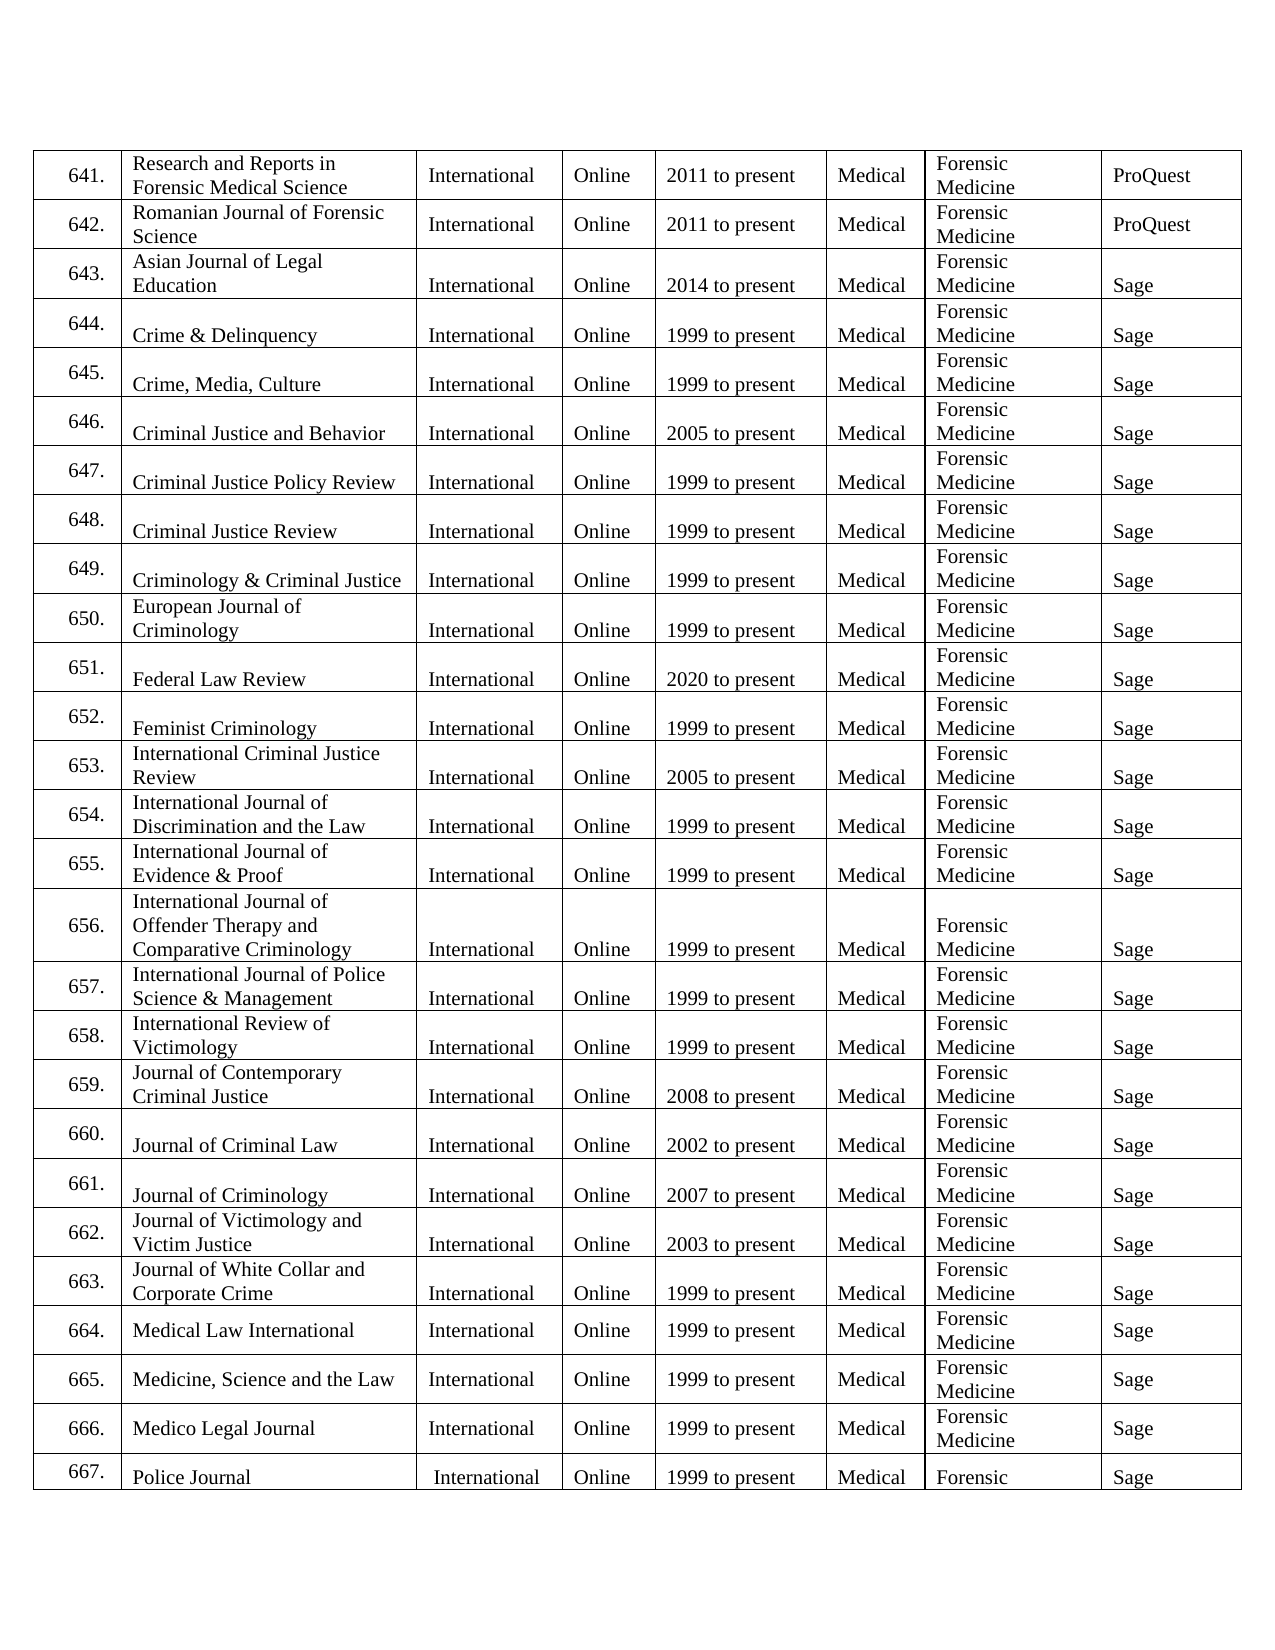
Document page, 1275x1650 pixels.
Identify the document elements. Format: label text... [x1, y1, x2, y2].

table_cell International [417, 1454, 562, 1489]
table_cell Sage [1102, 643, 1241, 691]
table_cell [34, 962, 121, 1010]
table_cell Online [563, 1257, 655, 1305]
table_cell Medical [827, 1159, 924, 1207]
table_cell Medical [827, 249, 924, 297]
table_cell International [417, 1011, 562, 1059]
table_cell Forensic Medicine [926, 962, 1101, 1010]
table_cell Sage [1102, 839, 1241, 887]
table_cell 1999 to present [656, 544, 826, 592]
table_cell Sage [1102, 1306, 1241, 1354]
table_cell Medical [827, 299, 924, 347]
table_cell Online [563, 1208, 655, 1256]
table_cell Forensic Medicine [926, 889, 1101, 961]
table_cell Online [563, 594, 655, 642]
table_cell [34, 692, 121, 740]
table_cell Medical [827, 1060, 924, 1108]
table_cell Forensic Medicine [926, 495, 1101, 543]
table_cell 2008 to present [656, 1060, 826, 1108]
table_cell Online [563, 348, 655, 396]
table_cell Medical [827, 1109, 924, 1157]
table_cell International [417, 151, 562, 199]
table_cell Medical [827, 151, 924, 199]
table_cell Online [563, 151, 655, 199]
table_cell Sage [1102, 962, 1241, 1010]
table_cell Sage [1102, 446, 1241, 494]
table_cell International [417, 839, 562, 887]
table_cell 1999 to present [656, 692, 826, 740]
table_cell Criminal Justice and Behavior [122, 397, 416, 445]
table_cell Forensic Medicine [926, 1355, 1101, 1403]
table_cell [34, 741, 121, 789]
table_cell Online [563, 200, 655, 248]
table_cell International [417, 1109, 562, 1157]
table_cell Forensic Medicine [926, 1060, 1101, 1108]
table_cell International [417, 446, 562, 494]
table_cell Online [563, 1060, 655, 1108]
table_cell Online [563, 839, 655, 887]
table_cell 1999 to present [656, 889, 826, 961]
table_cell Sage [1102, 741, 1241, 789]
table_cell 2020 to present [656, 643, 826, 691]
table_cell Romanian Journal of Forensic Science [122, 200, 416, 248]
table_cell European Journal of Criminology [122, 594, 416, 642]
table_cell 1999 to present [656, 1306, 826, 1354]
table_cell Forensic Medicine [926, 348, 1101, 396]
table_cell Medical [827, 962, 924, 1010]
table_cell 2014 to present [656, 249, 826, 297]
table_cell Forensic Medicine [926, 1159, 1101, 1207]
table_cell 1999 to present [656, 1257, 826, 1305]
table_cell Forensic Medicine [926, 397, 1101, 445]
table_cell 2007 to present [656, 1159, 826, 1207]
table_cell Medical [827, 446, 924, 494]
table_cell 1999 to present [656, 962, 826, 1010]
table_cell Sage [1102, 495, 1241, 543]
table_cell International [417, 1355, 562, 1403]
table_cell Sage [1102, 348, 1241, 396]
table_cell [34, 249, 121, 297]
table_cell Medical [827, 790, 924, 838]
table_cell Criminology & Criminal Justice [122, 544, 416, 592]
table_cell Forensic Medicine [926, 1109, 1101, 1157]
table_cell International Journal of Discrimination and the Law [122, 790, 416, 838]
table_cell Online [563, 741, 655, 789]
table_cell Medical [827, 741, 924, 789]
table_cell Medical Law International [122, 1306, 416, 1354]
table_cell 2005 to present [656, 397, 826, 445]
table_cell 1999 to present [656, 1454, 826, 1489]
table_cell International [417, 741, 562, 789]
table_cell Forensic Medicine [926, 299, 1101, 347]
table_cell 2003 to present [656, 1208, 826, 1256]
table_cell Medical [827, 495, 924, 543]
table_cell [34, 446, 121, 494]
table_cell Online [563, 692, 655, 740]
table_cell [34, 299, 121, 347]
table_cell International [417, 643, 562, 691]
table_cell Online [563, 397, 655, 445]
table_cell 2011 to present [656, 200, 826, 248]
table_cell Medical [827, 544, 924, 592]
table_cell Medical [827, 594, 924, 642]
table_cell Research and Reports in Forensic Medical Science [122, 151, 416, 199]
table_cell International [417, 397, 562, 445]
table_cell Forensic Medicine [926, 200, 1101, 248]
table_cell 1999 to present [656, 790, 826, 838]
table_cell Journal of White Collar and Corporate Crime [122, 1257, 416, 1305]
table_cell International Review of Victimology [122, 1011, 416, 1059]
table_cell Medical [827, 1306, 924, 1354]
table_cell Online [563, 1109, 655, 1157]
table_cell International [417, 249, 562, 297]
table_cell [34, 1109, 121, 1157]
table_cell International [417, 1159, 562, 1207]
table_cell International [417, 544, 562, 592]
table_cell 1999 to present [656, 348, 826, 396]
table_cell [34, 348, 121, 396]
table_cell International [417, 692, 562, 740]
table_cell Medical [827, 1404, 924, 1452]
table_cell Online [563, 962, 655, 1010]
table_cell Sage [1102, 1257, 1241, 1305]
table_cell Criminal Justice Policy Review [122, 446, 416, 494]
table_cell International [417, 1060, 562, 1108]
table_cell Medical [827, 839, 924, 887]
table_cell Forensic Medicine [926, 544, 1101, 592]
table_cell [34, 643, 121, 691]
table_cell Forensic Medicine [926, 151, 1101, 199]
table_cell Crime & Delinquency [122, 299, 416, 347]
table_cell Forensic Medicine [926, 839, 1101, 887]
table_cell International Criminal Justice Review [122, 741, 416, 789]
table_cell 1999 to present [656, 594, 826, 642]
table_cell Medical [827, 397, 924, 445]
table_cell [34, 544, 121, 592]
table_cell [34, 790, 121, 838]
table_cell [34, 839, 121, 887]
table_cell [34, 1454, 121, 1489]
table_cell Forensic Medicine [926, 594, 1101, 642]
table_cell Medical [827, 1355, 924, 1403]
table_cell [34, 889, 121, 961]
table_cell Criminal Justice Review [122, 495, 416, 543]
table_cell Online [563, 1454, 655, 1489]
table_cell International [417, 889, 562, 961]
table_cell Sage [1102, 299, 1241, 347]
table_cell [34, 495, 121, 543]
table_cell Asian Journal of Legal Education [122, 249, 416, 297]
table_cell International [417, 594, 562, 642]
table_cell Sage [1102, 1454, 1241, 1489]
table_cell Forensic Medicine [926, 1257, 1101, 1305]
table_cell Medico Legal Journal [122, 1404, 416, 1452]
table_cell Forensic Medicine [926, 249, 1101, 297]
table_cell International [417, 348, 562, 396]
table_cell Online [563, 446, 655, 494]
table_cell International [417, 495, 562, 543]
table_cell [34, 1404, 121, 1452]
table_cell Online [563, 1159, 655, 1207]
table_cell Forensic Medicine [926, 741, 1101, 789]
table_cell Forensic Medicine [926, 790, 1101, 838]
table_cell Online [563, 790, 655, 838]
table_cell Forensic Medicine [926, 1208, 1101, 1256]
table_cell Sage [1102, 594, 1241, 642]
table_cell Forensic Medicine [926, 446, 1101, 494]
table_cell 2005 to present [656, 741, 826, 789]
table_cell [34, 1159, 121, 1207]
table_cell 1999 to present [656, 1355, 826, 1403]
table_cell 1999 to present [656, 1404, 826, 1452]
table_cell Sage [1102, 1404, 1241, 1452]
table_cell Medical [827, 1257, 924, 1305]
table_cell Medicine, Science and the Law [122, 1355, 416, 1403]
table_cell Sage [1102, 1355, 1241, 1403]
table_cell Medical [827, 643, 924, 691]
table_cell Journal of Victimology and Victim Justice [122, 1208, 416, 1256]
table_cell Forensic Medicine [926, 1011, 1101, 1059]
table_cell Feminist Criminology [122, 692, 416, 740]
table_cell Medical [827, 1454, 924, 1489]
table_cell Medical [827, 200, 924, 248]
table_cell International Journal of Police Science & Management [122, 962, 416, 1010]
table_cell Sage [1102, 249, 1241, 297]
table_cell Online [563, 544, 655, 592]
table_cell Sage [1102, 692, 1241, 740]
table_cell International Journal of Evidence & Proof [122, 839, 416, 887]
table_cell Sage [1102, 397, 1241, 445]
table_cell Online [563, 249, 655, 297]
table_cell Sage [1102, 889, 1241, 961]
table_cell International [417, 1306, 562, 1354]
table_cell Online [563, 1306, 655, 1354]
table_cell [34, 594, 121, 642]
table_cell 2011 to present [656, 151, 826, 199]
table_cell Sage [1102, 1011, 1241, 1059]
table_cell International [417, 299, 562, 347]
table_cell Online [563, 643, 655, 691]
table_cell Medical [827, 889, 924, 961]
table_cell Forensic Medicine [926, 1404, 1101, 1452]
table_cell 1999 to present [656, 495, 826, 543]
table_cell Journal of Criminology [122, 1159, 416, 1207]
table_cell Online [563, 495, 655, 543]
table_cell Journal of Criminal Law [122, 1109, 416, 1157]
table_cell Online [563, 1355, 655, 1403]
table_cell [34, 151, 121, 199]
table_cell [34, 200, 121, 248]
table_cell Sage [1102, 1159, 1241, 1207]
table_cell Online [563, 1011, 655, 1059]
table_cell Online [563, 1404, 655, 1452]
table_cell Forensic Medicine [926, 692, 1101, 740]
table_cell Crime, Media, Culture [122, 348, 416, 396]
table_cell 2002 to present [656, 1109, 826, 1157]
table_cell 1999 to present [656, 1011, 826, 1059]
table_cell [34, 1257, 121, 1305]
table_cell International [417, 1257, 562, 1305]
table_cell ProQuest [1102, 151, 1241, 199]
table_cell Sage [1102, 544, 1241, 592]
table_cell Federal Law Review [122, 643, 416, 691]
table_cell Medical [827, 692, 924, 740]
table_cell Journal of Contemporary Criminal Justice [122, 1060, 416, 1108]
table_cell [34, 1011, 121, 1059]
table_cell International [417, 962, 562, 1010]
table_cell 1999 to present [656, 299, 826, 347]
table_cell Medical [827, 1011, 924, 1059]
table_cell [34, 397, 121, 445]
table_cell Medical [827, 348, 924, 396]
table_cell [34, 1208, 121, 1256]
table_cell Sage [1102, 1109, 1241, 1157]
table_cell [34, 1355, 121, 1403]
table_cell Forensic [926, 1454, 1101, 1489]
table_cell Sage [1102, 1060, 1241, 1108]
table_cell International [417, 200, 562, 248]
table_cell International [417, 1404, 562, 1452]
table_cell [34, 1306, 121, 1354]
table_cell Online [563, 299, 655, 347]
table_cell Sage [1102, 790, 1241, 838]
table_cell International [417, 790, 562, 838]
table_cell 1999 to present [656, 839, 826, 887]
table_cell Sage [1102, 1208, 1241, 1256]
table_cell Forensic Medicine [926, 643, 1101, 691]
table_cell Police Journal [122, 1454, 416, 1489]
table_cell [34, 1060, 121, 1108]
table_cell Medical [827, 1208, 924, 1256]
table_cell International [417, 1208, 562, 1256]
table_cell International Journal of Offender Therapy and Comparative Criminology [122, 889, 416, 961]
table_cell Online [563, 889, 655, 961]
table_cell ProQuest [1102, 200, 1241, 248]
table_cell Forensic Medicine [926, 1306, 1101, 1354]
table_cell 1999 to present [656, 446, 826, 494]
